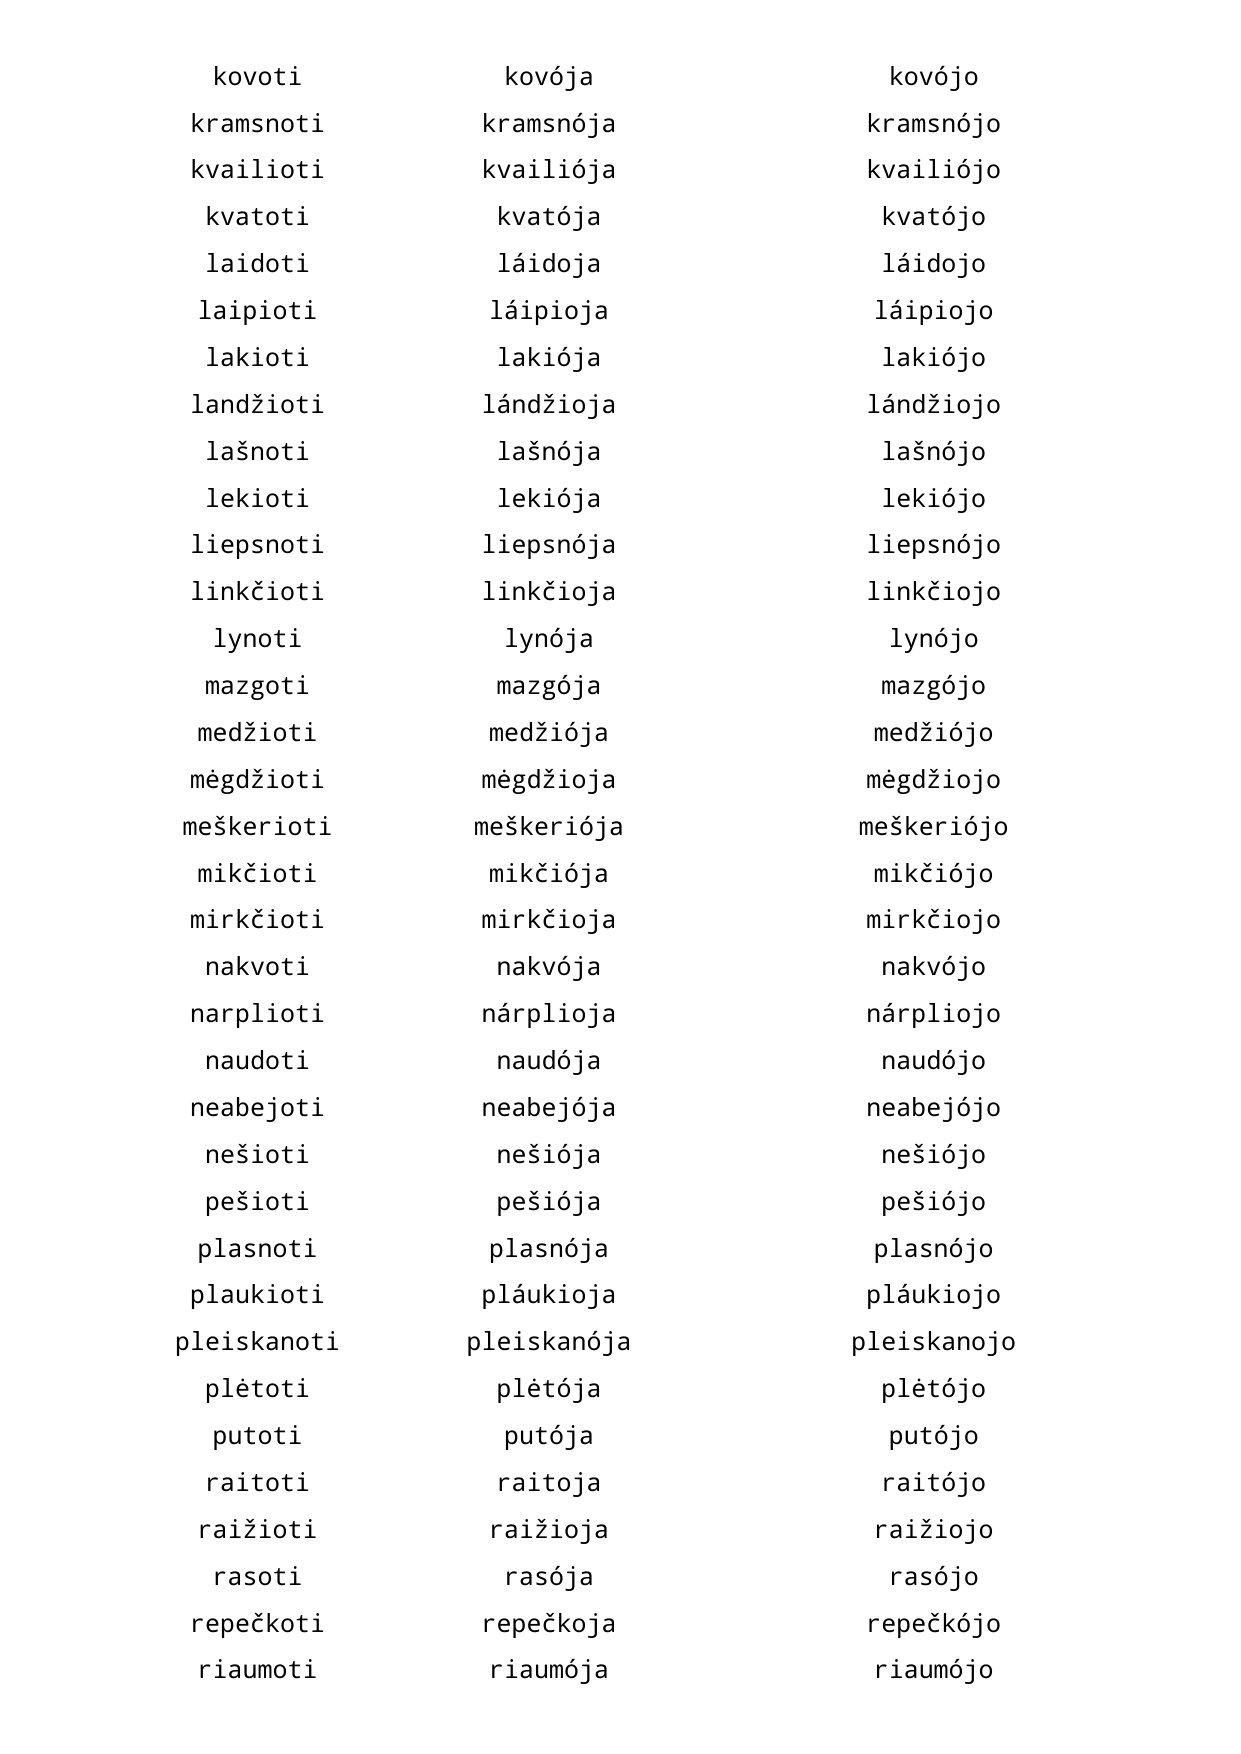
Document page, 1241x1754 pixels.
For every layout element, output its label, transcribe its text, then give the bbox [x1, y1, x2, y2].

table_cell nešiója [397, 1137, 701, 1184]
table_cell lakioti [118, 340, 397, 387]
table_cell riaumója [397, 1653, 701, 1688]
table_cell mėgdžioti [118, 762, 397, 809]
table_cell mikčioti [118, 856, 397, 903]
table_cell meškerioti [118, 809, 397, 856]
table_cell lašnója [397, 434, 701, 481]
table_cell neabejoti [118, 1090, 397, 1137]
table_cell mirkčioja [397, 903, 701, 950]
table_cell neabejójo [701, 1090, 1181, 1137]
table_cell mazgója [397, 669, 701, 715]
table_cell lándžiojo [701, 387, 1181, 434]
table_cell láipiojo [701, 294, 1181, 340]
table_cell kramsnoti [118, 106, 397, 153]
table_cell naudoti [118, 1044, 397, 1090]
table_cell linkčiojo [701, 575, 1181, 622]
table_cell plaukioti [118, 1278, 397, 1325]
table_cell naudója [397, 1044, 701, 1090]
table_cell rasója [397, 1559, 701, 1606]
table_cell nárplioja [397, 997, 701, 1043]
table_cell lekiójo [701, 481, 1181, 528]
table_cell lakiójo [701, 340, 1181, 387]
table_cell kovója [397, 59, 701, 106]
table_cell rasójo [701, 1559, 1181, 1606]
table_cell medžioti [118, 715, 397, 762]
table_cell kvatója [397, 200, 701, 247]
table_cell nakvójo [701, 950, 1181, 997]
table_cell liepsnójo [701, 528, 1181, 575]
table_cell riaumójo [701, 1653, 1181, 1688]
table_cell lynója [397, 622, 701, 668]
table_cell kvailioti [118, 153, 397, 200]
table_cell lándžioja [397, 387, 701, 434]
table_cell riaumoti [118, 1653, 397, 1688]
table_cell kvailiójo [701, 153, 1181, 200]
table_cell raitójo [701, 1465, 1181, 1512]
table_cell nešiójo [701, 1137, 1181, 1184]
table_cell kovójo [701, 59, 1181, 106]
table_cell kramsnójo [701, 106, 1181, 153]
table_cell mirkčioti [118, 903, 397, 950]
table_cell pleiskanója [397, 1325, 701, 1372]
table_cell putójo [701, 1419, 1181, 1465]
table_cell liepsnója [397, 528, 701, 575]
table_cell repečkoja [397, 1606, 701, 1653]
table_cell lašnoti [118, 434, 397, 481]
table_cell nakvoti [118, 950, 397, 997]
table_cell mirkčiojo [701, 903, 1181, 950]
table_cell kovoti [118, 59, 397, 106]
table_cell putója [397, 1419, 701, 1465]
table_cell repečkoti [118, 1606, 397, 1653]
table_cell narplioti [118, 997, 397, 1043]
table_cell rasoti [118, 1559, 397, 1606]
table_cell nárpliojo [701, 997, 1181, 1043]
table_cell putoti [118, 1419, 397, 1465]
table_cell mazgójo [701, 669, 1181, 715]
table_cell lynoti [118, 622, 397, 668]
table_cell pešioti [118, 1184, 397, 1231]
table_cell lekiója [397, 481, 701, 528]
table_cell láipioja [397, 294, 701, 340]
table_cell pleiskanoti [118, 1325, 397, 1372]
table_cell pláukioja [397, 1278, 701, 1325]
table_cell pešiójo [701, 1184, 1181, 1231]
table_cell naudójo [701, 1044, 1181, 1090]
table_cell pešiója [397, 1184, 701, 1231]
table_cell raitoti [118, 1465, 397, 1512]
table_cell meškeriójo [701, 809, 1181, 856]
table_cell plėtója [397, 1372, 701, 1418]
table_cell medžiójo [701, 715, 1181, 762]
table_cell linkčioti [118, 575, 397, 622]
table_cell meškeriója [397, 809, 701, 856]
table_cell plėtoti [118, 1372, 397, 1418]
table_cell kvatójo [701, 200, 1181, 247]
table_cell mikčiójo [701, 856, 1181, 903]
table_cell nešioti [118, 1137, 397, 1184]
table_cell plėtójo [701, 1372, 1181, 1418]
table_cell neabejója [397, 1090, 701, 1137]
table_cell nakvója [397, 950, 701, 997]
table_cell liepsnoti [118, 528, 397, 575]
table_cell mėgdžioja [397, 762, 701, 809]
table_cell pláukiojo [701, 1278, 1181, 1325]
table_cell medžiója [397, 715, 701, 762]
table_cell repečkójo [701, 1606, 1181, 1653]
table_cell laidoti [118, 247, 397, 293]
table_cell linkčioja [397, 575, 701, 622]
table_cell raižiojo [701, 1512, 1181, 1559]
table_cell plasnoti [118, 1231, 397, 1278]
table_cell láidoja [397, 247, 701, 293]
table_cell mėgdžiojo [701, 762, 1181, 809]
table_cell láidojo [701, 247, 1181, 293]
table_cell lekioti [118, 481, 397, 528]
table_cell raižioti [118, 1512, 397, 1559]
table_cell kvailiója [397, 153, 701, 200]
table_cell landžioti [118, 387, 397, 434]
table_cell raitoja [397, 1465, 701, 1512]
table_cell plasnójo [701, 1231, 1181, 1278]
table_cell kramsnója [397, 106, 701, 153]
table_cell mikčiója [397, 856, 701, 903]
table_cell plasnója [397, 1231, 701, 1278]
table_cell lašnójo [701, 434, 1181, 481]
table_cell pleiskanojo [701, 1325, 1181, 1372]
table_cell mazgoti [118, 669, 397, 715]
table_cell kvatoti [118, 200, 397, 247]
table_cell lakiója [397, 340, 701, 387]
table_cell raižioja [397, 1512, 701, 1559]
table_cell lynójo [701, 622, 1181, 668]
table_cell laipioti [118, 294, 397, 340]
